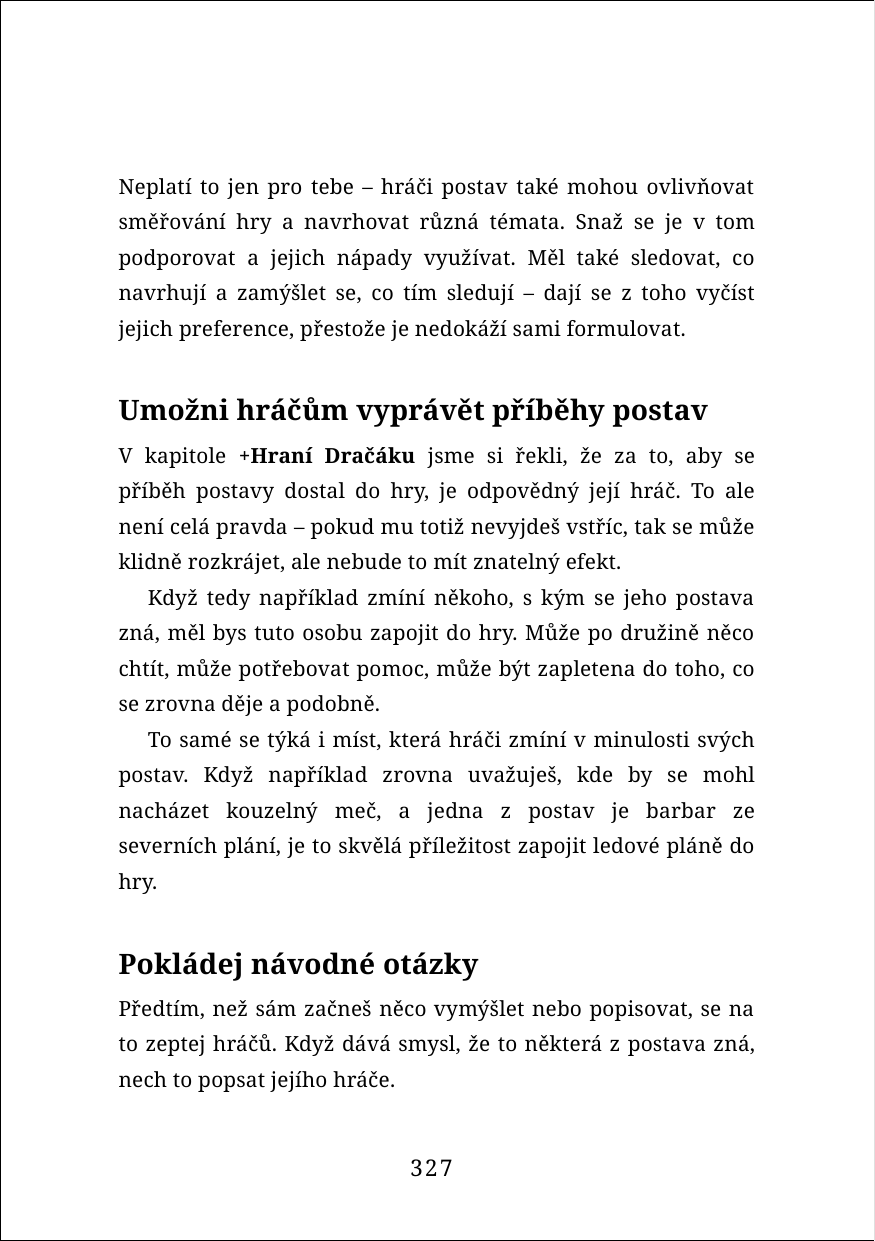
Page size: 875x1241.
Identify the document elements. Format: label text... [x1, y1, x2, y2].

subtitle Pokládej návodné otázky [118, 944, 756, 982]
text Předtím, než sám začneš něco vymýšlet nebo popisovat, se na to zeptej hráčů. Když dává smysl, že to některá z postava zná, nech to popsat jejího hráče. [118, 994, 756, 1093]
text Neplatí to jen pro tebe – hráči postav také mohou ovlivňovat směřování hry a navrhovat různá témata. Snaž se je v tom podporovat a jejich nápady využívat. Měl také sledovat, co navrhují a zamýšlet se, co tím sledují – dají se z toho vyčíst jejich preference, přestože je nedokáží sami formulovat. [118, 172, 756, 342]
subtitle Umožni hráčům vyprávět příběhy postav [118, 391, 756, 429]
text V kapitole +Hraní Dračáku jsme si řekli, že za to, aby se příběh postavy dostal do hry, je odpovědný její hráč. To ale není celá pravda – pokud mu totiž nevyjdeš vstříc, tak se může klidně rozkrájet, ale nebude to mít znatelný efekt. Když tedy například zmíní někoho, s kým se jeho postava zná, měl bys tuto osobu zapojit do hry. Může po družině něco chtít, může potřebovat pomoc, může být zapletena do toho, co se zrovna děje a podobně. To samé se týká i míst, která hráči zmíní v minulosti svých postav. Když například zrovna uvažuješ, kde by se mohl nacházet kouzelný meč, a jedna z postav je barbar ze severních plání, je to skvělá příležitost zapojit ledové pláně do hry. [118, 441, 756, 896]
